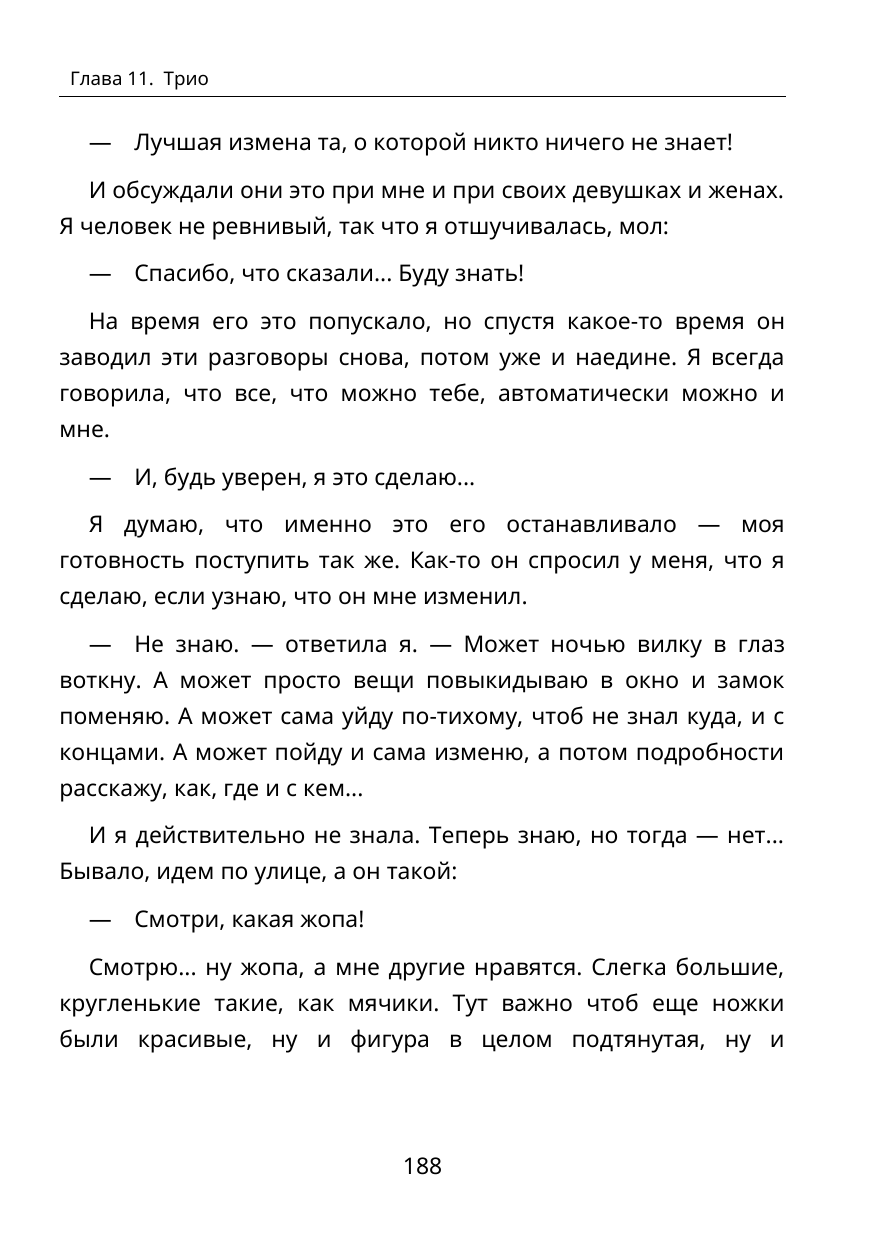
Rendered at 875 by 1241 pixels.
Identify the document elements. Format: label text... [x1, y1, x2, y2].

list Смотри, какая жопа! [59, 903, 786, 934]
text И обсуждали они это при мне и при своих девушках и женах. Я человек не ревнивый, так что я отшучивалась, мол: [59, 174, 786, 241]
list Спасибо, что сказали... Буду знать! [59, 257, 786, 289]
list Лучшая измена та, о которой никто ничего не знает! [59, 126, 786, 157]
text Я думаю, что именно это его останавливало — моя готовность поступить так же. Как-то он спросил у меня, что я сделаю, если узнаю, что он мне изменил. [59, 508, 786, 611]
list И, будь уверен, я это сделаю... [59, 461, 786, 492]
text Смотрю... ну жопа, а мне другие нравятся. Слегка большие, кругленькие такие, как мячики. Тут важно чтоб еще ножки были красивые, ну и фигура в целом подтянутая, ну и [59, 951, 786, 1054]
text И я действительно не знала. Теперь знаю, но тогда — нет... Бывало, идем по улице, а он такой: [59, 819, 786, 887]
list Не знаю. — ответила я. — Может ночью вилку в глаз воткну. А может просто вещи повыкидываю в окно и замок поменяю. А может сама уйду по-тихому, чтоб не знал куда, и с концами. А может пойду и сама изменю, а потом подробности расскажу, как, где и с кем... [59, 628, 786, 803]
text На время его это попускало, но спустя какое-то время он заводил эти разговоры снова, потом уже и наедине. Я всегда говорила, что все, что можно тебе, автоматически можно и мне. [59, 305, 786, 444]
